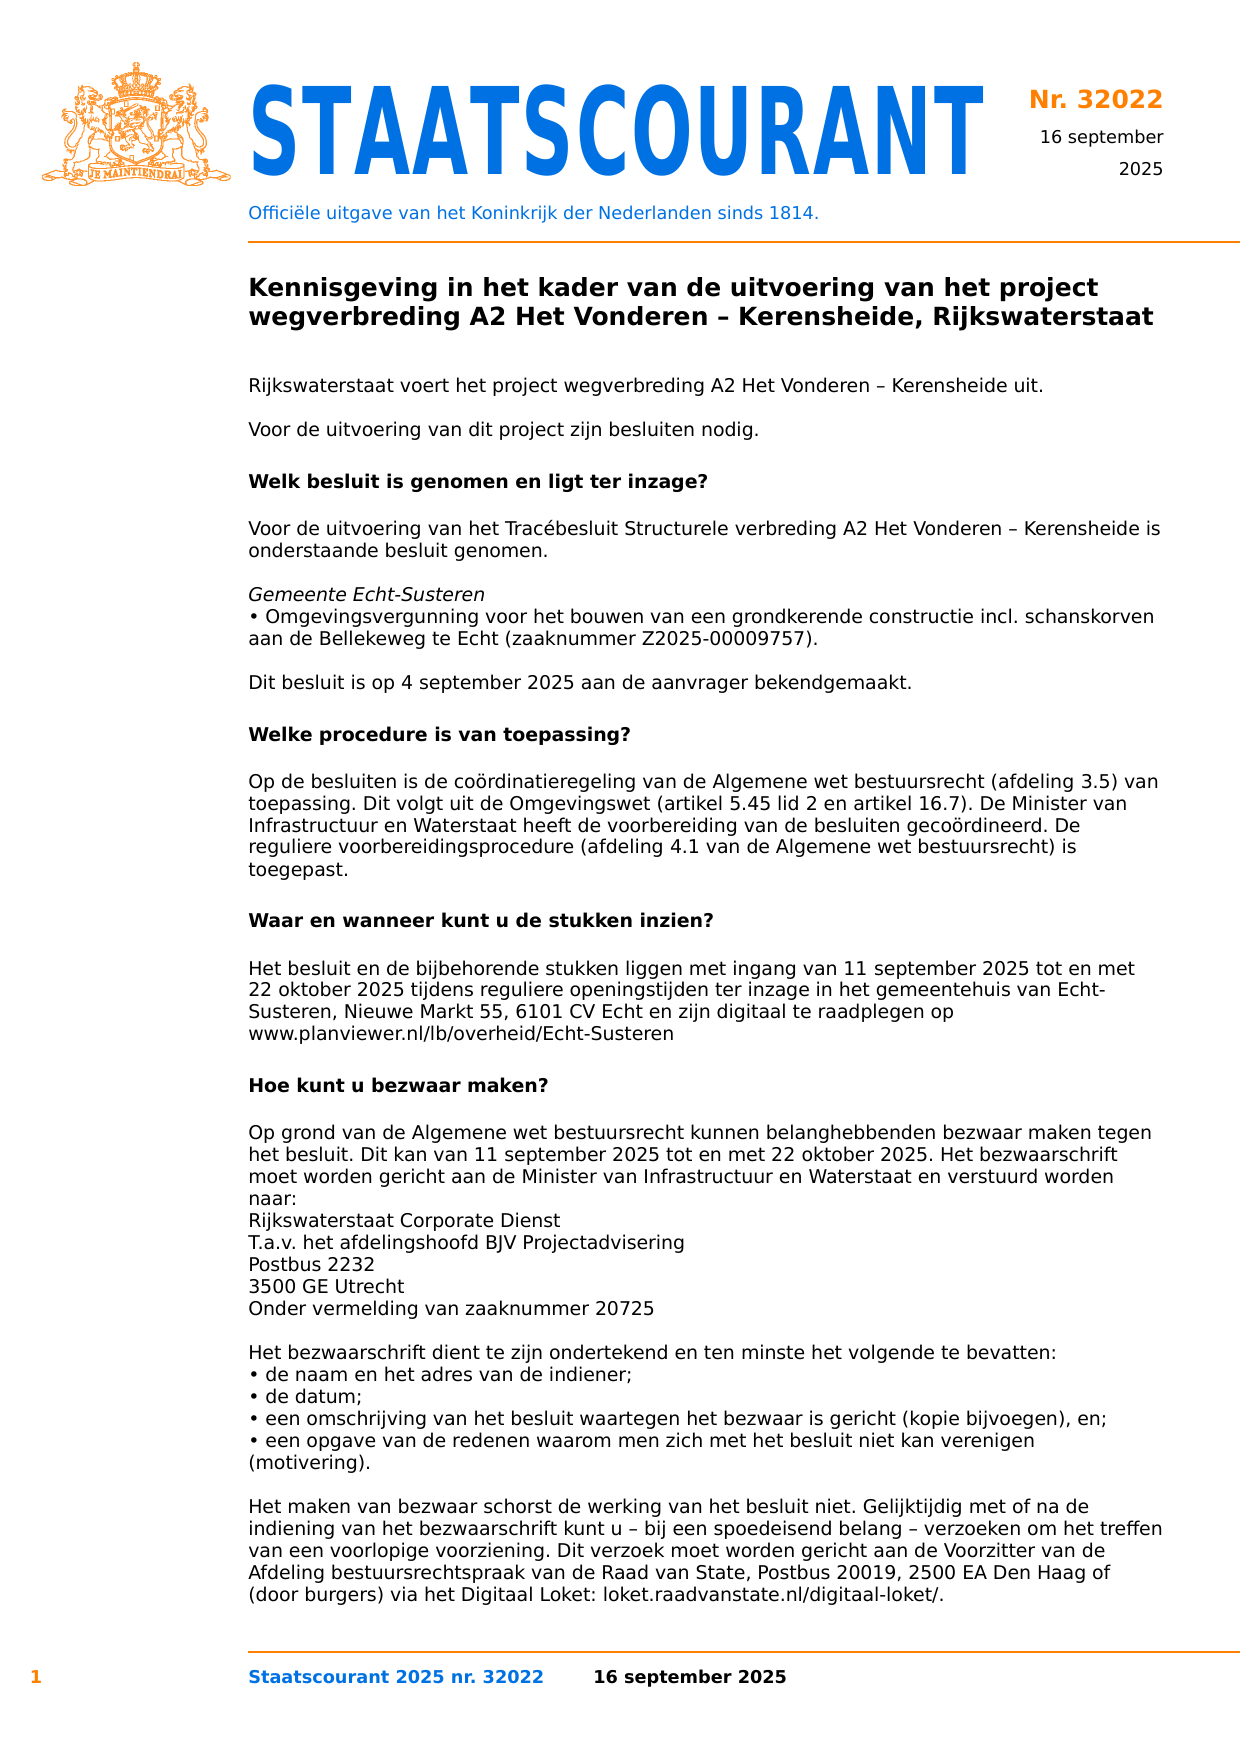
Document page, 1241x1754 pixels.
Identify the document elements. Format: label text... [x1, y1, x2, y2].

table_cell 2025 [998, 153, 1240, 203]
text 3500 GE Utrecht [248, 1276, 1163, 1298]
table_header [25, 62, 248, 241]
text • een omschrijving van het besluit waartegen het bezwaar is gericht (kopie bijvoegen), en; [248, 1408, 1163, 1430]
text Postbus 2232 [248, 1254, 1163, 1276]
subtitle Gemeente Echt-Susteren [248, 584, 1163, 606]
text Het maken van bezwaar schorst de werking van het besluit niet. Gelijktijdig met of na de indiening van het bezwaarschrift kunt u – bij een spoedeisend belang – verzoeken om het treffen van een voorlopige voorziening. Dit verzoek moet worden gericht aan de Voorzitter van de Afdeling bestuursrechtspraak van de Raad van State, Postbus 20019, 2500 EA Den Haag of (door burgers) via het Digitaal Loket: loket.raadvanstate.nl/digitaal-loket/. [248, 1496, 1163, 1606]
table_cell Officiële uitgave van het Koninkrijk der Nederlanden sinds 1814. [248, 203, 1240, 241]
text • Omgevingsvergunning voor het bouwen van een grondkerende constructie incl. schanskorven aan de Bellekeweg te Echt (zaaknummer Z2025-00009757). [248, 606, 1163, 650]
subtitle Waar en wanneer kunt u de stukken inzien? [248, 910, 1163, 932]
text • een opgave van de redenen waarom men zich met het besluit niet kan verenigen (motivering). [248, 1430, 1163, 1474]
picture [41, 62, 231, 186]
text Op grond van de Algemene wet bestuursrecht kunnen belanghebbenden bezwaar maken tegen het besluit. Dit kan van 11 september 2025 tot en met 22 oktober 2025. Het bezwaarschrift moet worden gericht aan de Minister van Infrastructuur en Waterstaat en verstuurd worden naar: [248, 1122, 1163, 1210]
text Rijkswaterstaat Corporate Dienst [248, 1210, 1163, 1232]
subtitle Welk besluit is genomen en ligt ter inzage? [248, 471, 1163, 493]
text Onder vermelding van zaaknummer 20725 [248, 1298, 1163, 1320]
table_header Nr. 32022 [998, 62, 1240, 121]
text • de datum; [248, 1386, 1163, 1408]
subtitle Hoe kunt u bezwaar maken? [248, 1075, 1163, 1097]
text Op de besluiten is de coördinatieregeling van de Algemene wet bestuursrecht (afdeling 3.5) van toepassing. Dit volgt uit de Omgevingswet (artikel 5.45 lid 2 en artikel 16.7). De Minister van Infrastructuur en Waterstaat heeft de voorbereiding van de besluiten gecoördineerd. De reguliere voorbereidingsprocedure (afdeling 4.1 van de Algemene wet bestuursrecht) is toegepast. [248, 771, 1163, 880]
subtitle Kennisgeving in het kader van de uitvoering van het project wegverbreding A2 Het Vonderen – Kerensheide, Rijkswaterstaat [248, 273, 1163, 331]
table_cell 16 september [998, 121, 1240, 153]
text • de naam en het adres van de indiener; [248, 1364, 1163, 1386]
text Voor de uitvoering van het Tracébesluit Structurele verbreding A2 Het Vonderen – Kerensheide is onderstaande besluit genomen. [248, 518, 1163, 562]
text T.a.v. het afdelingshoofd BJV Projectadvisering [248, 1232, 1163, 1254]
text Voor de uitvoering van dit project zijn besluiten nodig. [248, 419, 1163, 441]
text Dit besluit is op 4 september 2025 aan de aanvrager bekendgemaakt. [248, 672, 1163, 693]
table_header STAATSCOURANT [248, 62, 998, 203]
text Het besluit en de bijbehorende stukken liggen met ingang van 11 september 2025 tot en met 22 oktober 2025 tijdens reguliere openingstijden ter inzage in het gemeentehuis van Echt-Susteren, Nieuwe Markt 55, 6101 CV Echt en zijn digitaal te raadplegen op www.planviewer.nl/lb/overheid/Echt-Susteren [248, 957, 1163, 1045]
text Rijkswaterstaat voert het project wegverbreding A2 Het Vonderen – Kerensheide uit. [248, 375, 1163, 397]
subtitle Welke procedure is van toepassing? [248, 723, 1163, 746]
text Het bezwaarschrift dient te zijn ondertekend en ten minste het volgende te bevatten: [248, 1342, 1163, 1364]
